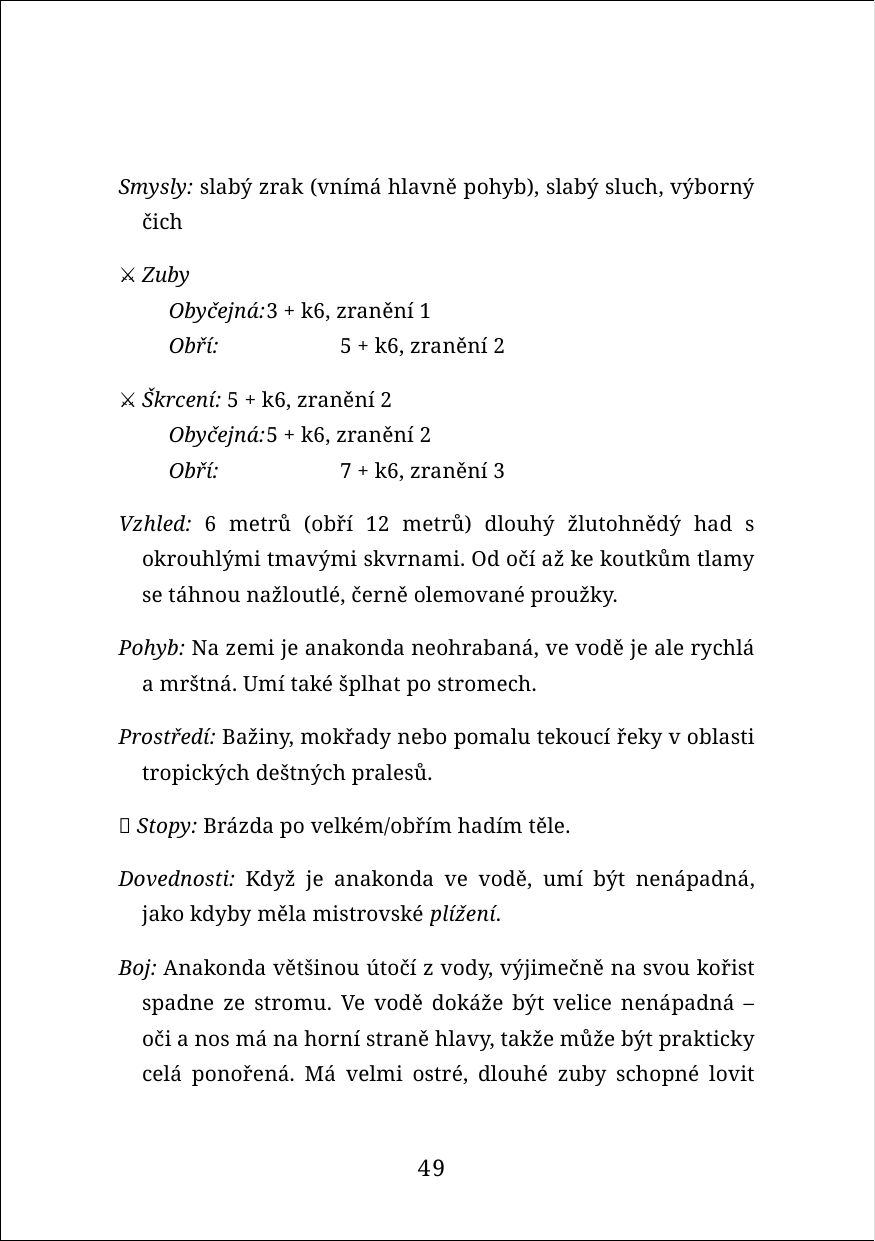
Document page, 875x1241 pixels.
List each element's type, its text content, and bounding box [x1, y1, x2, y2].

text Obyčejná: 3 + k6, zranění 1 [168, 296, 756, 324]
text Boj: Anakonda většinou útočí z vody, výjimečně na svou kořist spadne ze stromu. Ve vodě dokáže být velice nenápadná – oči a nos má na horní straně hlavy, takže může být prakticky celá ponořená. Má velmi ostré, dlouhé zuby schopné lovit [118, 953, 756, 1088]
text ⚔ Škrcení: 5 + k6, zranění 2 [118, 385, 756, 413]
text ⚔ Zuby [118, 261, 756, 289]
text Obyčejná: 5 + k6, zranění 2 [168, 420, 756, 449]
text Vzhled: 6 metrů (obří 12 metrů) dlouhý žlutohnědý had s okrouhlými tmavými skvrnami. Od očí až ke koutkům tlamy se táhnou nažloutlé, černě olemované proužky. [118, 509, 756, 608]
text Smysly: slabý zrak (vnímá hlavně pohyb), slabý sluch, výborný čich [118, 172, 756, 236]
text Dovednosti: Když je anakonda ve vodě, umí být nenápadná, jako kdyby měla mistrovské plížení. [118, 864, 756, 928]
text Pohyb: Na zemi je anakonda neohrabaná, ve vodě je ale rychlá a mrštná. Umí také šplhat po stromech. [118, 633, 756, 697]
text Obří: 7 + k6, zranění 3 [168, 456, 756, 484]
text Obří: 5 + k6, zranění 2 [168, 332, 756, 360]
text 👣 Stopy: Brázda po velkém/obřím hadím těle. [118, 811, 756, 839]
text Prostředí: Bažiny, mokřady nebo pomalu tekoucí řeky v oblasti tropických deštných pralesů. [118, 722, 756, 786]
